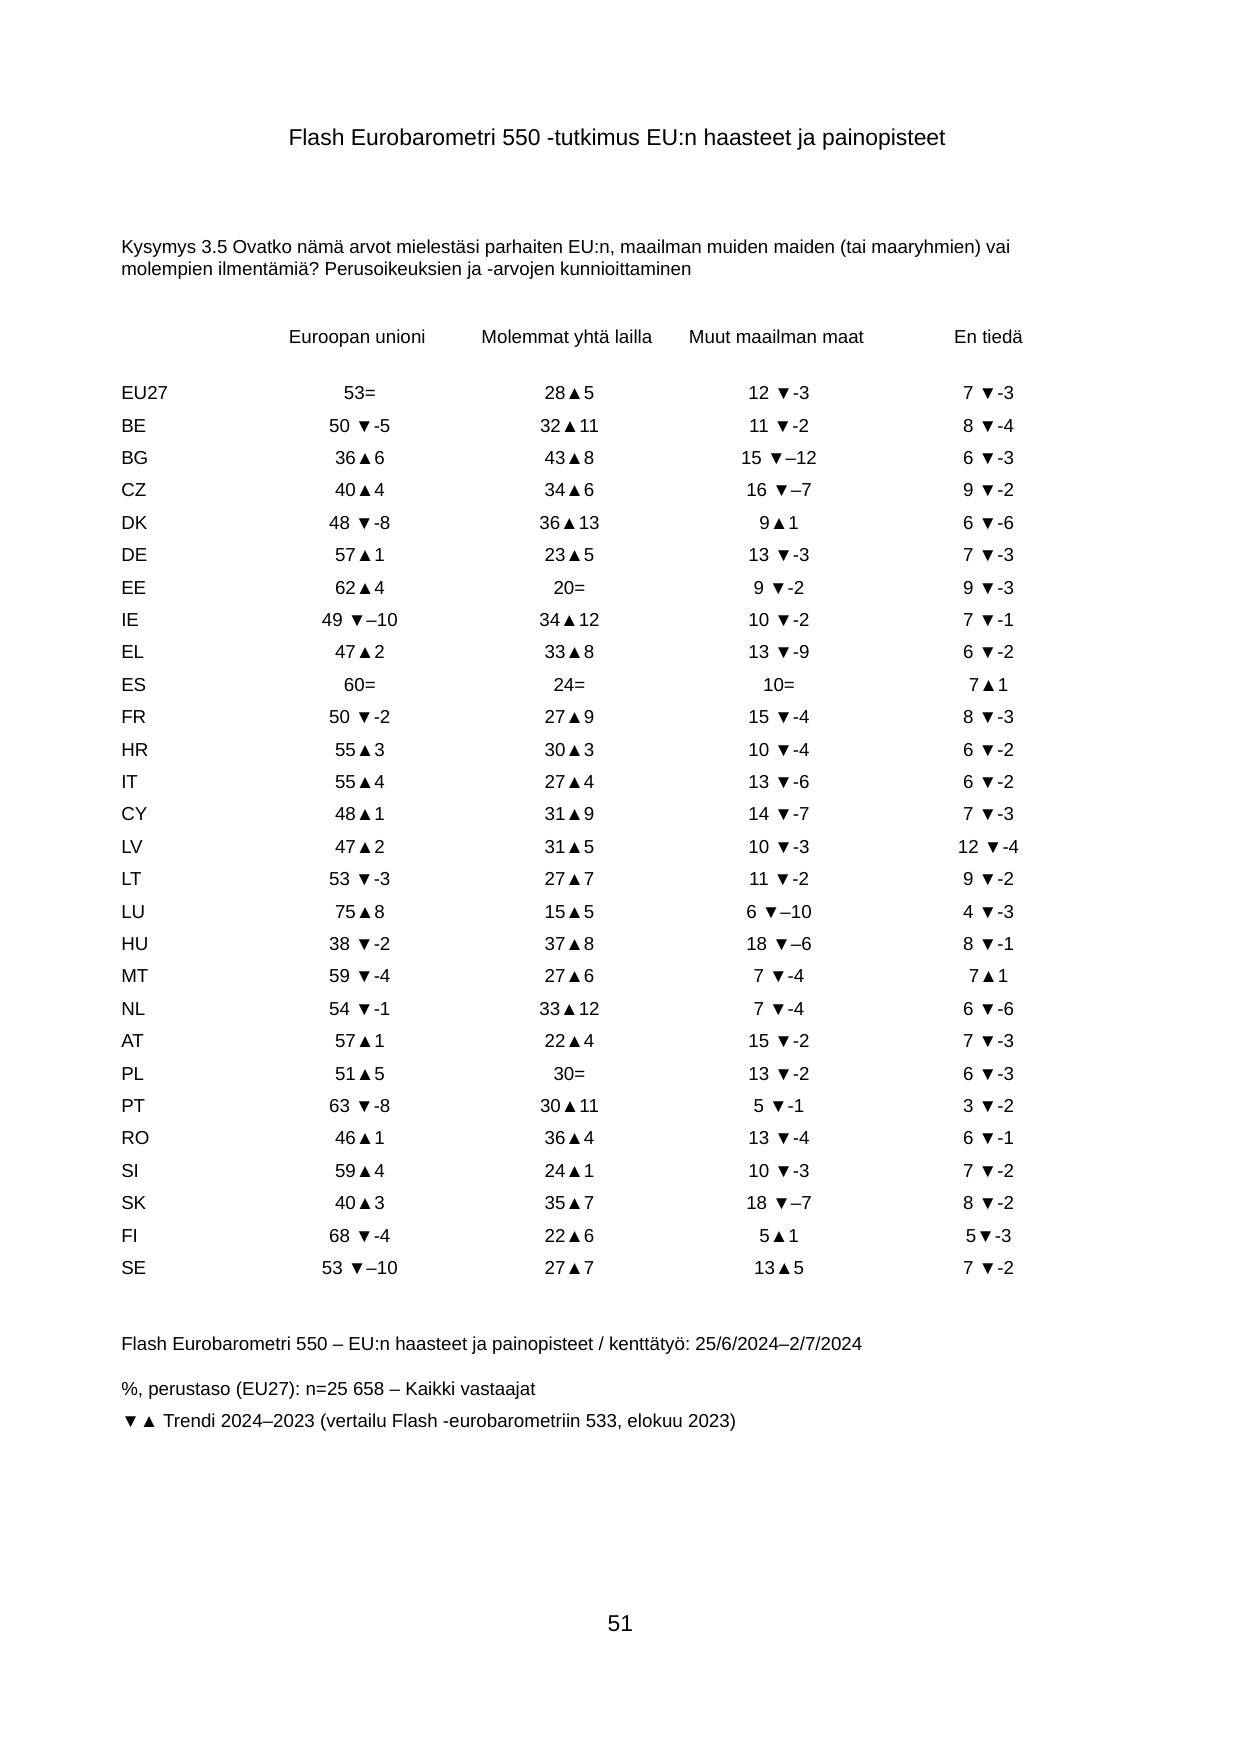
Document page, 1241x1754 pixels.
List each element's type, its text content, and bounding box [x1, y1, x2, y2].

table_cell [186, 895, 255, 927]
table_cell 50 ▼-2 [255, 701, 464, 733]
table_cell 35▲7 [464, 1187, 674, 1219]
table_cell Muut maailman maat [674, 298, 883, 377]
table_cell 75▲8 [255, 895, 464, 927]
table_cell 57▲1 [255, 539, 464, 571]
table_cell 9▲1 [674, 506, 883, 539]
table_cell 30= [464, 1057, 674, 1089]
table_cell [186, 636, 255, 668]
table_cell 23▲5 [464, 539, 674, 571]
table_cell 46▲1 [255, 1122, 464, 1154]
table_cell 36▲4 [464, 1122, 674, 1154]
table_cell 13▲5 [674, 1251, 883, 1284]
table_cell [464, 1284, 674, 1316]
table_cell 7▲1 [884, 960, 1093, 992]
table_cell EU27 [118, 377, 186, 409]
table_cell HU [118, 928, 186, 960]
table_header Kysymys 3.5 Ovatko nämä arvot mielestäsi parhaiten EU:n, maailman muiden maiden (tai maaryhmien) vai molempien ilmentämiä? Perusoikeuksien ja -arvojen kunnioittaminen [118, 218, 1093, 297]
table_cell 59 ▼-4 [255, 960, 464, 992]
table_cell 36▲13 [464, 506, 674, 539]
table_cell 50 ▼-5 [255, 409, 464, 441]
table_cell 8 ▼-2 [884, 1187, 1093, 1219]
table_cell Flash Eurobarometri 550 – EU:n haasteet ja painopisteet / kenttätyö: 25/6/2024–2/7/2024 [118, 1316, 1093, 1372]
table_cell 54 ▼-1 [255, 992, 464, 1024]
table_cell BG [118, 441, 186, 474]
table_cell 8 ▼-3 [884, 701, 1093, 733]
table_cell MT [118, 960, 186, 992]
table_cell 15 ▼–12 [674, 441, 883, 474]
table_cell SK [118, 1187, 186, 1219]
table_cell SI [118, 1154, 186, 1187]
table_cell 40▲4 [255, 474, 464, 506]
table_cell 32▲11 [464, 409, 674, 441]
table_cell DK [118, 506, 186, 539]
table_cell 16 ▼–7 [674, 474, 883, 506]
table_cell 13 ▼-9 [674, 636, 883, 668]
table_cell 13 ▼-4 [674, 1122, 883, 1154]
table_cell 68 ▼-4 [255, 1219, 464, 1251]
table_cell 9 ▼-2 [884, 863, 1093, 895]
table_cell DE [118, 539, 186, 571]
table_cell 27▲7 [464, 863, 674, 895]
table_cell HR [118, 733, 186, 765]
table_cell 12 ▼-3 [674, 377, 883, 409]
table_cell 53= [255, 377, 464, 409]
table_cell 7 ▼-3 [884, 798, 1093, 830]
table_cell 3 ▼-2 [884, 1089, 1093, 1122]
table_cell 47▲2 [255, 830, 464, 863]
table_cell [186, 1057, 255, 1089]
table_cell [186, 1251, 255, 1284]
table_cell 8 ▼-1 [884, 928, 1093, 960]
table_cell [186, 928, 255, 960]
table_cell 12 ▼-4 [884, 830, 1093, 863]
table_cell [186, 571, 255, 603]
table_cell 60= [255, 668, 464, 701]
table_cell [186, 506, 255, 539]
table_cell 10 ▼-3 [674, 830, 883, 863]
table_cell [186, 1219, 255, 1251]
table_cell CY [118, 798, 186, 830]
table_cell 31▲9 [464, 798, 674, 830]
table_cell 63 ▼-8 [255, 1089, 464, 1122]
table_cell [186, 1154, 255, 1187]
table_cell 28▲5 [464, 377, 674, 409]
table_cell RO [118, 1122, 186, 1154]
table_cell 33▲8 [464, 636, 674, 668]
table_cell Molemmat yhtä lailla [464, 298, 674, 377]
table_cell 6 ▼-1 [884, 1122, 1093, 1154]
table_cell [186, 1187, 255, 1219]
table_cell [186, 1089, 255, 1122]
table_cell [186, 992, 255, 1024]
table_cell LT [118, 863, 186, 895]
table_cell [186, 441, 255, 474]
table_cell [186, 733, 255, 765]
table_cell 59▲4 [255, 1154, 464, 1187]
table_cell 9 ▼-2 [674, 571, 883, 603]
table_cell 30▲3 [464, 733, 674, 765]
table_cell [118, 1284, 186, 1316]
table_cell 18 ▼–7 [674, 1187, 883, 1219]
table_cell 10 ▼-3 [674, 1154, 883, 1187]
table_cell 10 ▼-2 [674, 604, 883, 636]
table_cell 27▲7 [464, 1251, 674, 1284]
table_cell 6 ▼-3 [884, 441, 1093, 474]
table_cell 9 ▼-3 [884, 571, 1093, 603]
table_cell 24▲1 [464, 1154, 674, 1187]
table_cell [186, 960, 255, 992]
table_cell [186, 830, 255, 863]
table_cell 38 ▼-2 [255, 928, 464, 960]
table_cell 7 ▼-1 [884, 604, 1093, 636]
table_cell [186, 298, 255, 377]
table_cell 9 ▼-2 [884, 474, 1093, 506]
table_cell 20= [464, 571, 674, 603]
table_cell 7 ▼-2 [884, 1251, 1093, 1284]
table_cell 51▲5 [255, 1057, 464, 1089]
table_cell [186, 1284, 255, 1316]
table_cell %, perustaso (EU27): n=25 658 – Kaikki vastaajat [118, 1372, 1093, 1404]
table_cell [186, 377, 255, 409]
table_cell 13 ▼-2 [674, 1057, 883, 1089]
table_cell [186, 798, 255, 830]
table_cell En tiedä [884, 298, 1093, 377]
table_cell 5 ▼-1 [674, 1089, 883, 1122]
table_cell SE [118, 1251, 186, 1284]
table_cell 13 ▼-3 [674, 539, 883, 571]
table_cell 37▲8 [464, 928, 674, 960]
table_cell 7 ▼-4 [674, 960, 883, 992]
table_cell 48▲1 [255, 798, 464, 830]
table_cell 5▲1 [674, 1219, 883, 1251]
table_cell 11 ▼-2 [674, 863, 883, 895]
table_cell PT [118, 1089, 186, 1122]
table_cell 55▲3 [255, 733, 464, 765]
table_cell NL [118, 992, 186, 1024]
table_cell 53 ▼–10 [255, 1251, 464, 1284]
table_cell 33▲12 [464, 992, 674, 1024]
table_cell 36▲6 [255, 441, 464, 474]
table_cell 10 ▼-4 [674, 733, 883, 765]
table_cell 22▲4 [464, 1025, 674, 1057]
table_cell 30▲11 [464, 1089, 674, 1122]
table_cell 13 ▼-6 [674, 765, 883, 798]
table_cell 62▲4 [255, 571, 464, 603]
table_cell 18 ▼–6 [674, 928, 883, 960]
table_cell 34▲6 [464, 474, 674, 506]
table_cell LV [118, 830, 186, 863]
table_cell 55▲4 [255, 765, 464, 798]
table_cell 15 ▼-4 [674, 701, 883, 733]
table_cell [186, 474, 255, 506]
table_cell 22▲6 [464, 1219, 674, 1251]
table_cell 27▲4 [464, 765, 674, 798]
table_cell 14 ▼-7 [674, 798, 883, 830]
table_cell 6 ▼-6 [884, 992, 1093, 1024]
table_cell 53 ▼-3 [255, 863, 464, 895]
table_cell 8 ▼-4 [884, 409, 1093, 441]
table_cell 7▲1 [884, 668, 1093, 701]
table_cell LU [118, 895, 186, 927]
table_cell 48 ▼-8 [255, 506, 464, 539]
table_cell 6 ▼-2 [884, 765, 1093, 798]
table_cell Euroopan unioni [255, 298, 464, 377]
table_cell 27▲9 [464, 701, 674, 733]
table_cell 34▲12 [464, 604, 674, 636]
table_cell [186, 1122, 255, 1154]
table_cell [186, 1025, 255, 1057]
table_cell [255, 1284, 464, 1316]
table_cell ES [118, 668, 186, 701]
table_cell 15▲5 [464, 895, 674, 927]
table_cell EE [118, 571, 186, 603]
table_cell 6 ▼-2 [884, 636, 1093, 668]
table_cell 7 ▼-2 [884, 1154, 1093, 1187]
table_cell 24= [464, 668, 674, 701]
table_cell 4 ▼-3 [884, 895, 1093, 927]
table_cell CZ [118, 474, 186, 506]
table_cell 7 ▼-4 [674, 992, 883, 1024]
table_cell IT [118, 765, 186, 798]
table_cell [186, 539, 255, 571]
table_cell FR [118, 701, 186, 733]
table_cell [674, 1284, 883, 1316]
table_cell PL [118, 1057, 186, 1089]
table_cell BE [118, 409, 186, 441]
table_cell 15 ▼-2 [674, 1025, 883, 1057]
table_cell 7 ▼-3 [884, 377, 1093, 409]
table_cell EL [118, 636, 186, 668]
table_cell [186, 863, 255, 895]
table_cell 57▲1 [255, 1025, 464, 1057]
table_cell 47▲2 [255, 636, 464, 668]
table_cell [186, 604, 255, 636]
table_cell 6 ▼–10 [674, 895, 883, 927]
table_cell AT [118, 1025, 186, 1057]
table_cell 6 ▼-2 [884, 733, 1093, 765]
table_cell [186, 668, 255, 701]
table_cell FI [118, 1219, 186, 1251]
table_cell 7 ▼-3 [884, 1025, 1093, 1057]
table_cell [186, 409, 255, 441]
table_cell [118, 298, 186, 377]
table_cell 11 ▼-2 [674, 409, 883, 441]
table_cell [186, 701, 255, 733]
table_cell 6 ▼-3 [884, 1057, 1093, 1089]
table_cell 43▲8 [464, 441, 674, 474]
table_cell ▼▲ Trendi 2024–2023 (vertailu Flash -eurobarometriin 533, elokuu 2023) [118, 1404, 1093, 1437]
table_cell 10= [674, 668, 883, 701]
table_cell 49 ▼–10 [255, 604, 464, 636]
table_cell 7 ▼-3 [884, 539, 1093, 571]
table_cell [884, 1284, 1093, 1316]
table_cell 31▲5 [464, 830, 674, 863]
table_cell 6 ▼-6 [884, 506, 1093, 539]
table_cell 5▼-3 [884, 1219, 1093, 1251]
table_cell 40▲3 [255, 1187, 464, 1219]
table_cell 27▲6 [464, 960, 674, 992]
table_cell [186, 765, 255, 798]
table_cell IE [118, 604, 186, 636]
